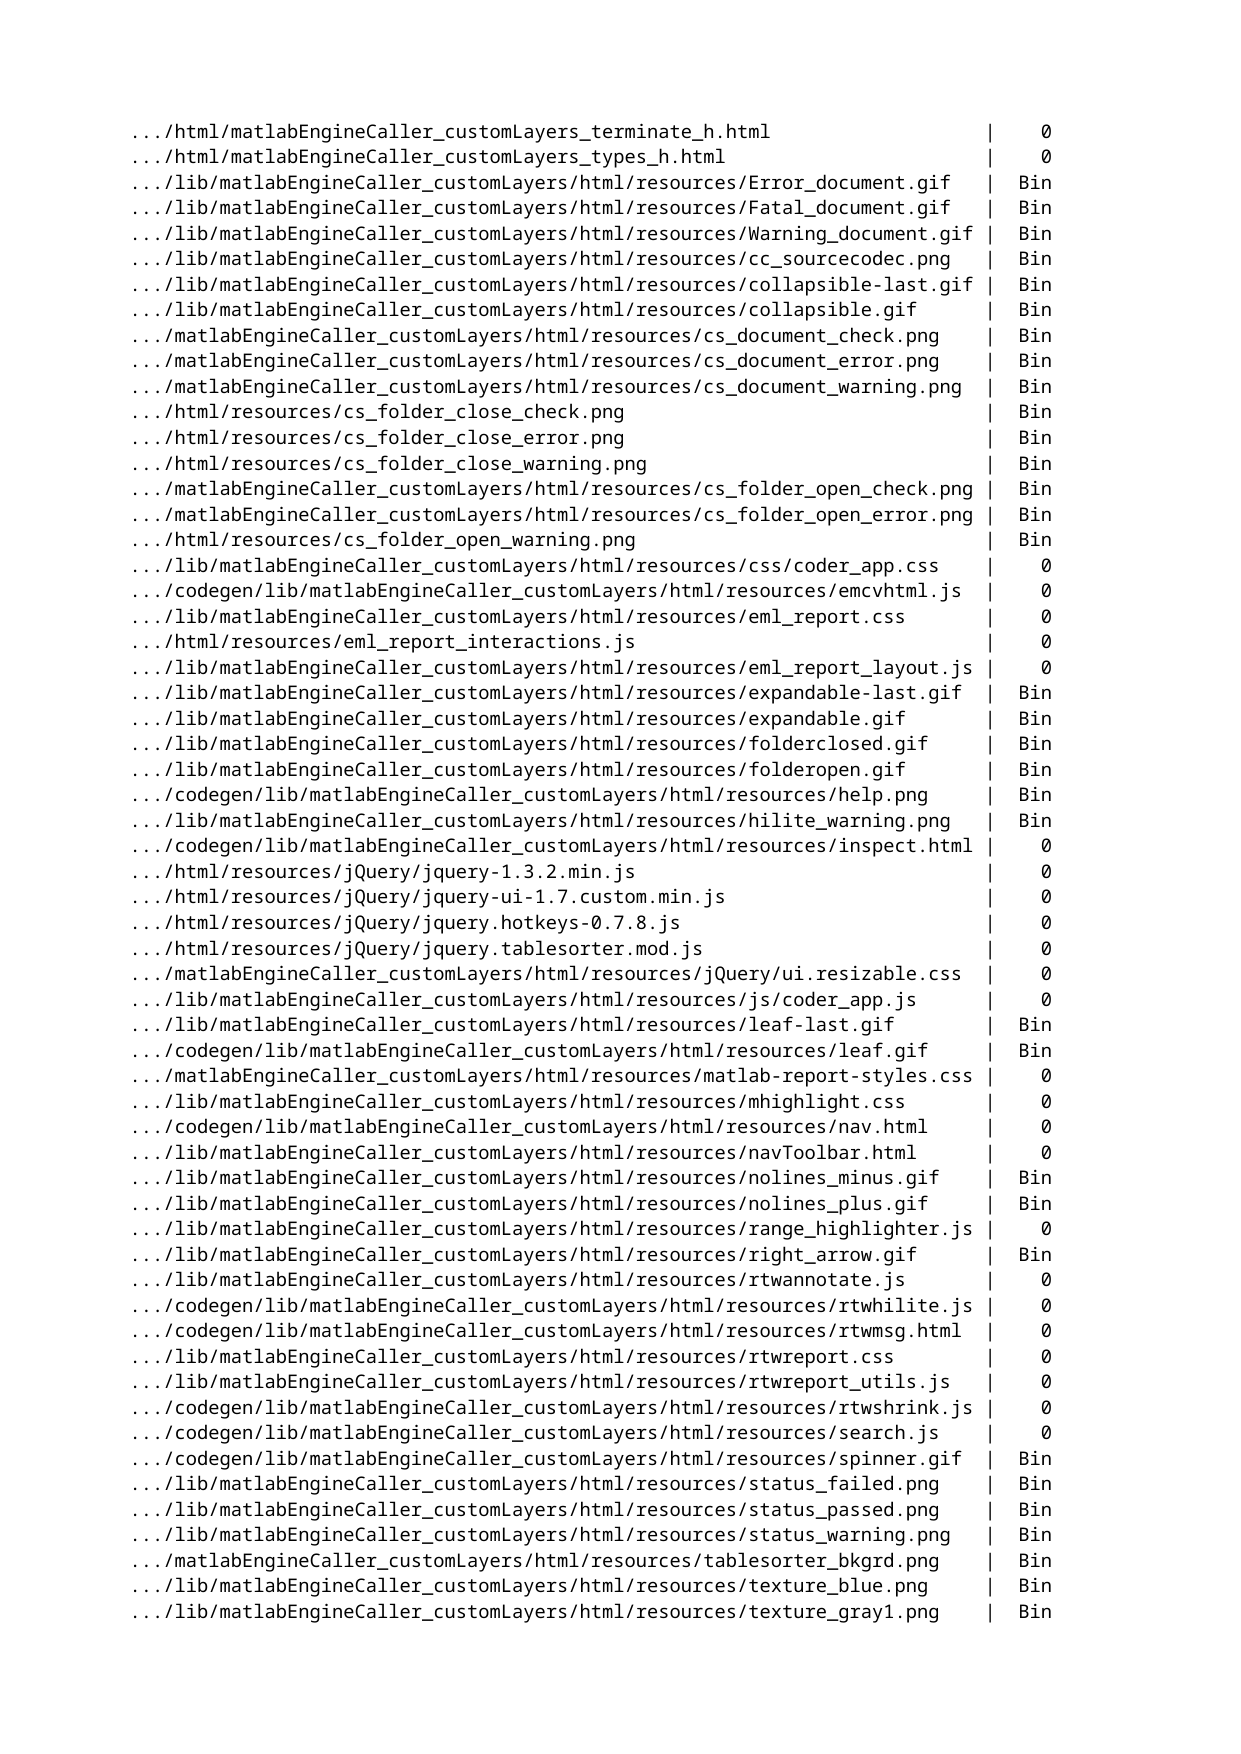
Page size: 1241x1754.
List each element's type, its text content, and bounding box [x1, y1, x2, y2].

text .../lib/matlabEngineCaller_customLayers/html/resources/nolines_plus.gif | Bin [118, 1190, 1122, 1216]
text .../codegen/lib/matlabEngineCaller_customLayers/html/resources/search.js | 0 [118, 1420, 1122, 1445]
text .../lib/matlabEngineCaller_customLayers/html/resources/collapsible-last.gif | Bin [118, 271, 1122, 297]
text .../lib/matlabEngineCaller_customLayers/html/resources/nolines_minus.gif | Bin [118, 1164, 1122, 1190]
text .../codegen/lib/matlabEngineCaller_customLayers/html/resources/emcvhtml.js | 0 [118, 577, 1122, 603]
text .../lib/matlabEngineCaller_customLayers/html/resources/mhighlight.css | 0 [118, 1088, 1122, 1113]
text .../lib/matlabEngineCaller_customLayers/html/resources/eml_report.css | 0 [118, 603, 1122, 628]
text .../lib/matlabEngineCaller_customLayers/html/resources/right_arrow.gif | Bin [118, 1241, 1122, 1267]
text .../lib/matlabEngineCaller_customLayers/html/resources/rtwreport.css | 0 [118, 1343, 1122, 1369]
text .../lib/matlabEngineCaller_customLayers/html/resources/Error_document.gif | Bin [118, 169, 1122, 195]
text .../html/resources/jQuery/jquery.tablesorter.mod.js | 0 [118, 935, 1122, 960]
text .../html/matlabEngineCaller_customLayers_types_h.html | 0 [118, 144, 1122, 169]
text .../codegen/lib/matlabEngineCaller_customLayers/html/resources/nav.html | 0 [118, 1113, 1122, 1139]
text .../html/resources/jQuery/jquery.hotkeys-0.7.8.js | 0 [118, 909, 1122, 935]
text .../codegen/lib/matlabEngineCaller_customLayers/html/resources/rtwhilite.js | 0 [118, 1292, 1122, 1318]
text .../matlabEngineCaller_customLayers/html/resources/cs_folder_open_check.png | Bin [118, 475, 1122, 501]
text .../matlabEngineCaller_customLayers/html/resources/cs_document_warning.png | Bin [118, 373, 1122, 399]
text .../lib/matlabEngineCaller_customLayers/html/resources/folderopen.gif | Bin [118, 756, 1122, 782]
text .../lib/matlabEngineCaller_customLayers/html/resources/expandable.gif | Bin [118, 705, 1122, 731]
text .../lib/matlabEngineCaller_customLayers/html/resources/status_warning.png | Bin [118, 1522, 1122, 1547]
text .../lib/matlabEngineCaller_customLayers/html/resources/expandable-last.gif | Bin [118, 679, 1122, 705]
text .../codegen/lib/matlabEngineCaller_customLayers/html/resources/rtwshrink.js | 0 [118, 1394, 1122, 1420]
text .../lib/matlabEngineCaller_customLayers/html/resources/range_highlighter.js | 0 [118, 1216, 1122, 1241]
text .../lib/matlabEngineCaller_customLayers/html/resources/texture_blue.png | Bin [118, 1573, 1122, 1598]
text .../codegen/lib/matlabEngineCaller_customLayers/html/resources/rtwmsg.html | 0 [118, 1318, 1122, 1343]
text .../lib/matlabEngineCaller_customLayers/html/resources/leaf-last.gif | Bin [118, 1011, 1122, 1037]
text .../lib/matlabEngineCaller_customLayers/html/resources/eml_report_layout.js | 0 [118, 654, 1122, 679]
text .../lib/matlabEngineCaller_customLayers/html/resources/rtwannotate.js | 0 [118, 1267, 1122, 1292]
text .../html/resources/cs_folder_close_warning.png | Bin [118, 450, 1122, 475]
text .../lib/matlabEngineCaller_customLayers/html/resources/rtwreport_utils.js | 0 [118, 1369, 1122, 1394]
text .../lib/matlabEngineCaller_customLayers/html/resources/folderclosed.gif | Bin [118, 731, 1122, 756]
text .../lib/matlabEngineCaller_customLayers/html/resources/navToolbar.html | 0 [118, 1139, 1122, 1164]
text .../codegen/lib/matlabEngineCaller_customLayers/html/resources/leaf.gif | Bin [118, 1037, 1122, 1062]
text .../codegen/lib/matlabEngineCaller_customLayers/html/resources/inspect.html | 0 [118, 833, 1122, 858]
text .../matlabEngineCaller_customLayers/html/resources/jQuery/ui.resizable.css | 0 [118, 960, 1122, 986]
text .../lib/matlabEngineCaller_customLayers/html/resources/cc_sourcecodec.png | Bin [118, 246, 1122, 271]
text .../lib/matlabEngineCaller_customLayers/html/resources/hilite_warning.png | Bin [118, 807, 1122, 833]
text .../lib/matlabEngineCaller_customLayers/html/resources/status_passed.png | Bin [118, 1496, 1122, 1522]
text .../matlabEngineCaller_customLayers/html/resources/cs_document_error.png | Bin [118, 348, 1122, 373]
text .../codegen/lib/matlabEngineCaller_customLayers/html/resources/help.png | Bin [118, 782, 1122, 807]
text .../lib/matlabEngineCaller_customLayers/html/resources/Warning_document.gif | Bin [118, 220, 1122, 246]
text .../lib/matlabEngineCaller_customLayers/html/resources/js/coder_app.js | 0 [118, 986, 1122, 1011]
text .../html/resources/cs_folder_close_check.png | Bin [118, 399, 1122, 424]
text .../html/resources/cs_folder_open_warning.png | Bin [118, 526, 1122, 552]
text .../matlabEngineCaller_customLayers/html/resources/matlab-report-styles.css | 0 [118, 1062, 1122, 1088]
text .../matlabEngineCaller_customLayers/html/resources/tablesorter_bkgrd.png | Bin [118, 1547, 1122, 1573]
text .../html/resources/jQuery/jquery-ui-1.7.custom.min.js | 0 [118, 884, 1122, 909]
text .../lib/matlabEngineCaller_customLayers/html/resources/css/coder_app.css | 0 [118, 552, 1122, 577]
text .../lib/matlabEngineCaller_customLayers/html/resources/collapsible.gif | Bin [118, 297, 1122, 322]
text .../html/resources/eml_report_interactions.js | 0 [118, 628, 1122, 654]
text .../html/resources/cs_folder_close_error.png | Bin [118, 424, 1122, 450]
text .../matlabEngineCaller_customLayers/html/resources/cs_document_check.png | Bin [118, 322, 1122, 348]
text .../html/resources/jQuery/jquery-1.3.2.min.js | 0 [118, 858, 1122, 884]
text .../lib/matlabEngineCaller_customLayers/html/resources/Fatal_document.gif | Bin [118, 195, 1122, 220]
text .../matlabEngineCaller_customLayers/html/resources/cs_folder_open_error.png | Bin [118, 501, 1122, 526]
text .../codegen/lib/matlabEngineCaller_customLayers/html/resources/spinner.gif | Bin [118, 1445, 1122, 1471]
text .../lib/matlabEngineCaller_customLayers/html/resources/status_failed.png | Bin [118, 1471, 1122, 1496]
text .../html/matlabEngineCaller_customLayers_terminate_h.html | 0 [118, 118, 1122, 144]
text .../lib/matlabEngineCaller_customLayers/html/resources/texture_gray1.png | Bin [118, 1598, 1122, 1624]
